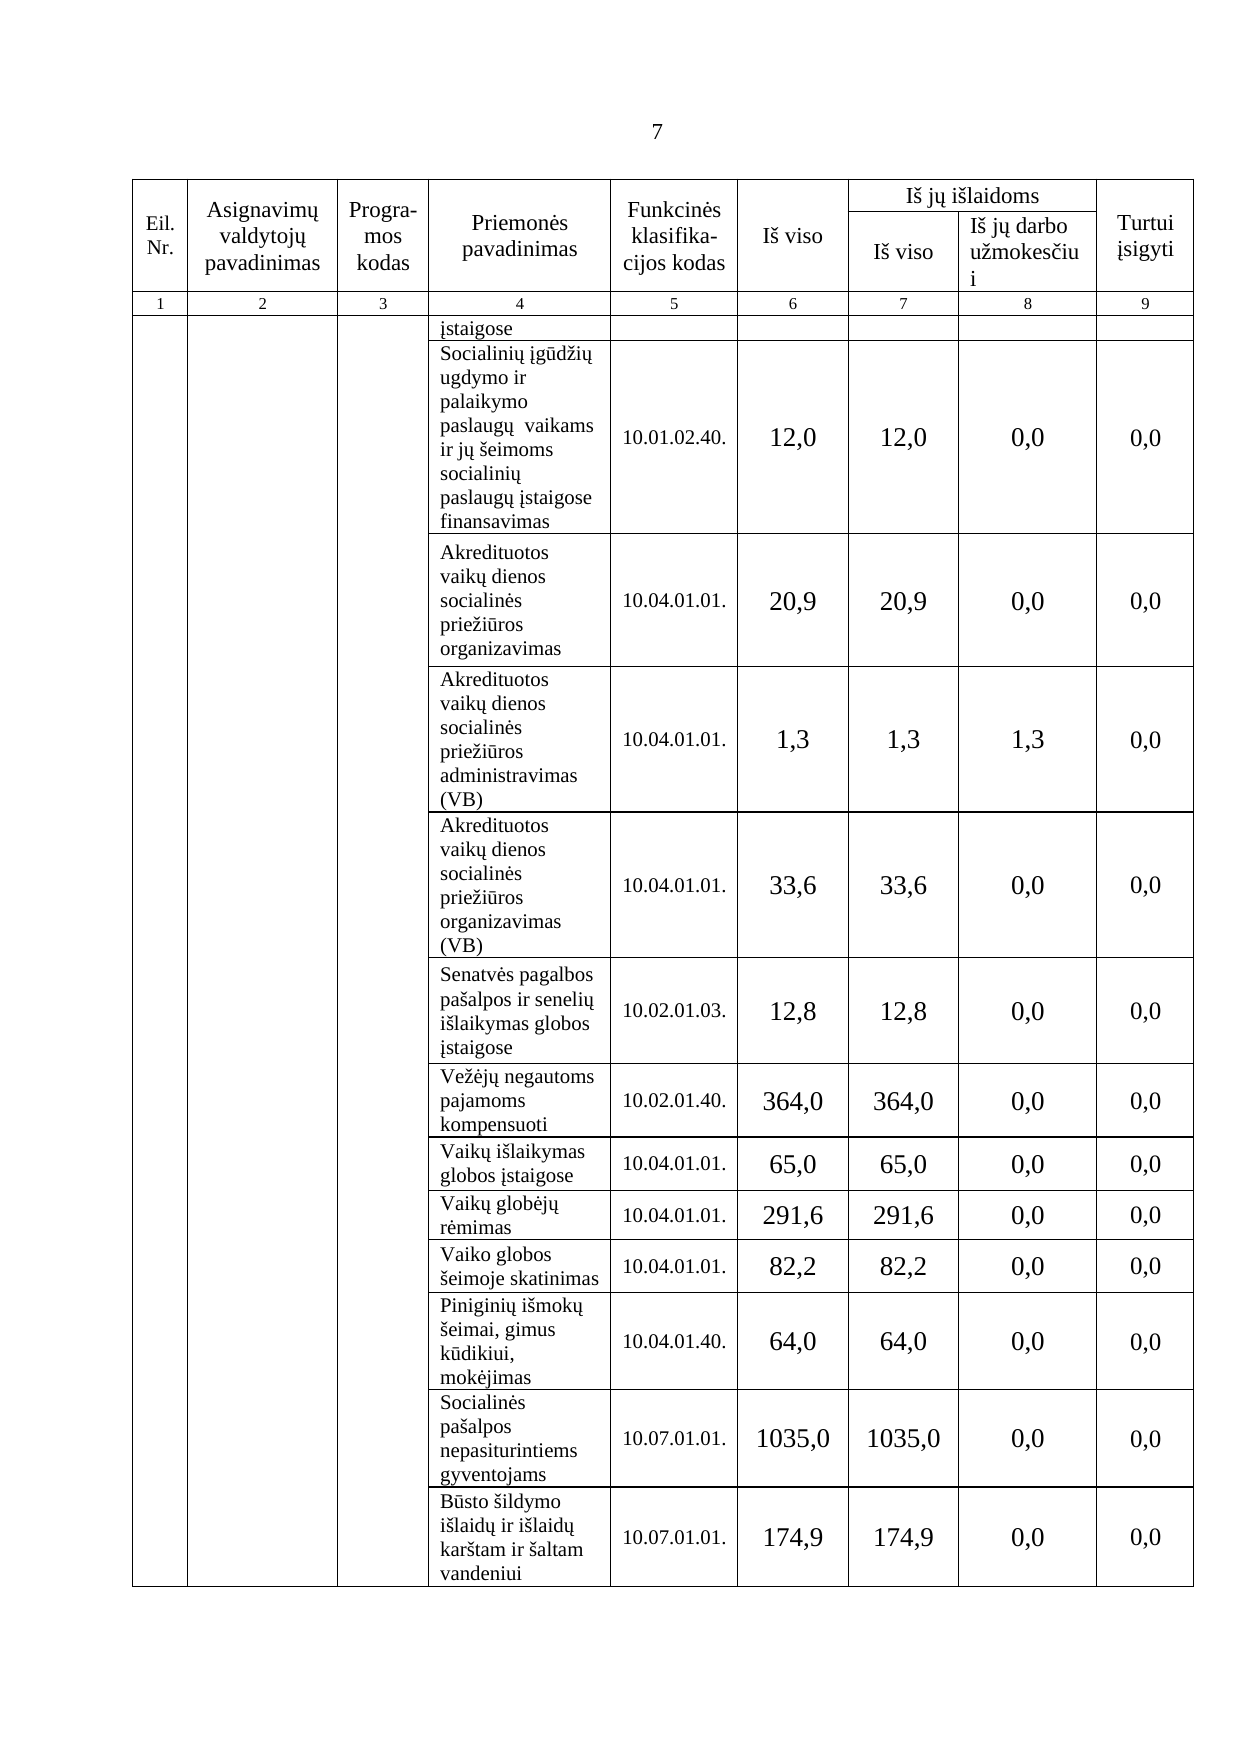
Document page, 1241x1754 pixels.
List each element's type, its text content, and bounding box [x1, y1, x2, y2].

table_cell 174,9 [738, 1488, 848, 1586]
table_cell 0,0 [959, 958, 1096, 1063]
table_cell 0,0 [1097, 1191, 1193, 1239]
table_cell 0,0 [1097, 534, 1193, 666]
table_header Turtui įsigyti [1097, 180, 1193, 291]
table_cell Iš jų darbo užmokesčiui [959, 212, 1096, 291]
table_cell 0,0 [959, 1064, 1096, 1136]
table_cell 0,0 [959, 341, 1096, 533]
table_cell 0,0 [959, 813, 1096, 957]
table_cell 10.04.01.01. [611, 1138, 737, 1189]
table_cell Vaikų išlaikymas globos įstaigose [429, 1138, 610, 1189]
table_cell 64,0 [849, 1293, 958, 1389]
table_cell 7 [849, 292, 958, 314]
table_cell Vaikų globėjų rėmimas [429, 1191, 610, 1239]
table_cell 1035,0 [738, 1390, 848, 1486]
table_cell 0,0 [959, 1191, 1096, 1239]
table_cell 0,0 [959, 1240, 1096, 1292]
table_cell 33,6 [738, 813, 848, 957]
table_cell Akredituotos vaikų dienos socialinės priežiūros organizavimas [429, 534, 610, 666]
table_header Iš jų išlaidoms [849, 180, 1096, 211]
table_cell 10.01.02.40. [611, 341, 737, 533]
table_cell 0,0 [1097, 1488, 1193, 1586]
table_cell 291,6 [849, 1191, 958, 1239]
table_cell 291,6 [738, 1191, 848, 1239]
table_cell 364,0 [738, 1064, 848, 1136]
table_header Iš viso [738, 180, 848, 291]
table_cell [611, 316, 737, 340]
table_cell Socialinės pašalpos nepasiturintiems gyventojams [429, 1390, 610, 1486]
table_cell Būsto šildymo išlaidų ir išlaidų karštam ir šaltam vandeniui [429, 1488, 610, 1586]
table_cell įstaigose [429, 316, 610, 340]
table_cell 1,3 [959, 667, 1096, 811]
table_cell [1097, 316, 1193, 340]
table_cell 65,0 [849, 1138, 958, 1189]
table_cell Senatvės pagalbos pašalpos ir senelių išlaikymas globos įstaigose [429, 958, 610, 1063]
table_cell 0,0 [959, 1293, 1096, 1389]
table_cell 8 [959, 292, 1096, 314]
table_header Funkcinės klasifika-cijos kodas [611, 180, 737, 291]
table_cell 0,0 [959, 1488, 1096, 1586]
table_cell Iš viso [849, 212, 958, 291]
table_cell 0,0 [1097, 341, 1193, 533]
table_header Eil. Nr. [133, 180, 187, 291]
table_cell 82,2 [738, 1240, 848, 1292]
table_cell 0,0 [1097, 1138, 1193, 1189]
table_cell 10.04.01.01. [611, 1191, 737, 1239]
table_cell 0,0 [1097, 1064, 1193, 1136]
table_cell [133, 316, 187, 1586]
table_cell 10.02.01.03. [611, 958, 737, 1063]
table_cell Vaiko globos šeimoje skatinimas [429, 1240, 610, 1292]
table_cell 1 [133, 292, 187, 314]
table_cell 9 [1097, 292, 1193, 314]
table_cell 33,6 [849, 813, 958, 957]
table_cell 65,0 [738, 1138, 848, 1189]
table_cell [849, 316, 958, 340]
table_cell 364,0 [849, 1064, 958, 1136]
table_cell [188, 316, 337, 1586]
table_cell 5 [611, 292, 737, 314]
table_cell 4 [429, 292, 610, 314]
table_header Progra-mos kodas [338, 180, 428, 291]
table_cell 20,9 [849, 534, 958, 666]
table_cell 0,0 [1097, 1390, 1193, 1486]
table_cell 10.04.01.01. [611, 667, 737, 811]
table_cell 12,0 [738, 341, 848, 533]
table_header Asignavimų valdytojų pavadinimas [188, 180, 337, 291]
table_cell [959, 316, 1096, 340]
table_cell Akredituotos vaikų dienos socialinės priežiūros administravimas (VB) [429, 667, 610, 811]
table_cell [738, 316, 848, 340]
table_cell Vežėjų negautoms pajamoms kompensuoti [429, 1064, 610, 1136]
table_cell 10.02.01.40. [611, 1064, 737, 1136]
table_cell 0,0 [1097, 667, 1193, 811]
table_cell 1,3 [849, 667, 958, 811]
table_cell 64,0 [738, 1293, 848, 1389]
table_cell [338, 316, 428, 1586]
table_cell Piniginių išmokų šeimai, gimus kūdikiui, mokėjimas [429, 1293, 610, 1389]
table_cell 12,0 [849, 341, 958, 533]
table_cell 10.04.01.01. [611, 1240, 737, 1292]
table_cell 3 [338, 292, 428, 314]
table_cell 10.04.01.01. [611, 813, 737, 957]
table_cell 10.07.01.01. [611, 1390, 737, 1486]
table_cell 0,0 [959, 534, 1096, 666]
table_cell 0,0 [959, 1390, 1096, 1486]
table_cell 12,8 [738, 958, 848, 1063]
table_cell 6 [738, 292, 848, 314]
table_cell 10.04.01.40. [611, 1293, 737, 1389]
table_cell 0,0 [1097, 958, 1193, 1063]
table_cell 10.04.01.01. [611, 534, 737, 666]
table_cell 10.07.01.01. [611, 1488, 737, 1586]
table_cell 0,0 [959, 1138, 1096, 1189]
table_cell 12,8 [849, 958, 958, 1063]
table_cell 20,9 [738, 534, 848, 666]
table_cell 0,0 [1097, 1240, 1193, 1292]
table_header Priemonės pavadinimas [429, 180, 610, 291]
table_cell 82,2 [849, 1240, 958, 1292]
table_cell Socialinių įgūdžių ugdymo ir palaikymo paslaugų vaikams ir jų šeimoms socialinių paslaugų įstaigose finansavimas [429, 341, 610, 533]
table_cell Akredituotos vaikų dienos socialinės priežiūros organizavimas (VB) [429, 813, 610, 957]
table_cell 1035,0 [849, 1390, 958, 1486]
table_cell 174,9 [849, 1488, 958, 1586]
table_cell 0,0 [1097, 1293, 1193, 1389]
table_cell 2 [188, 292, 337, 314]
table_cell 1,3 [738, 667, 848, 811]
table_cell 0,0 [1097, 813, 1193, 957]
